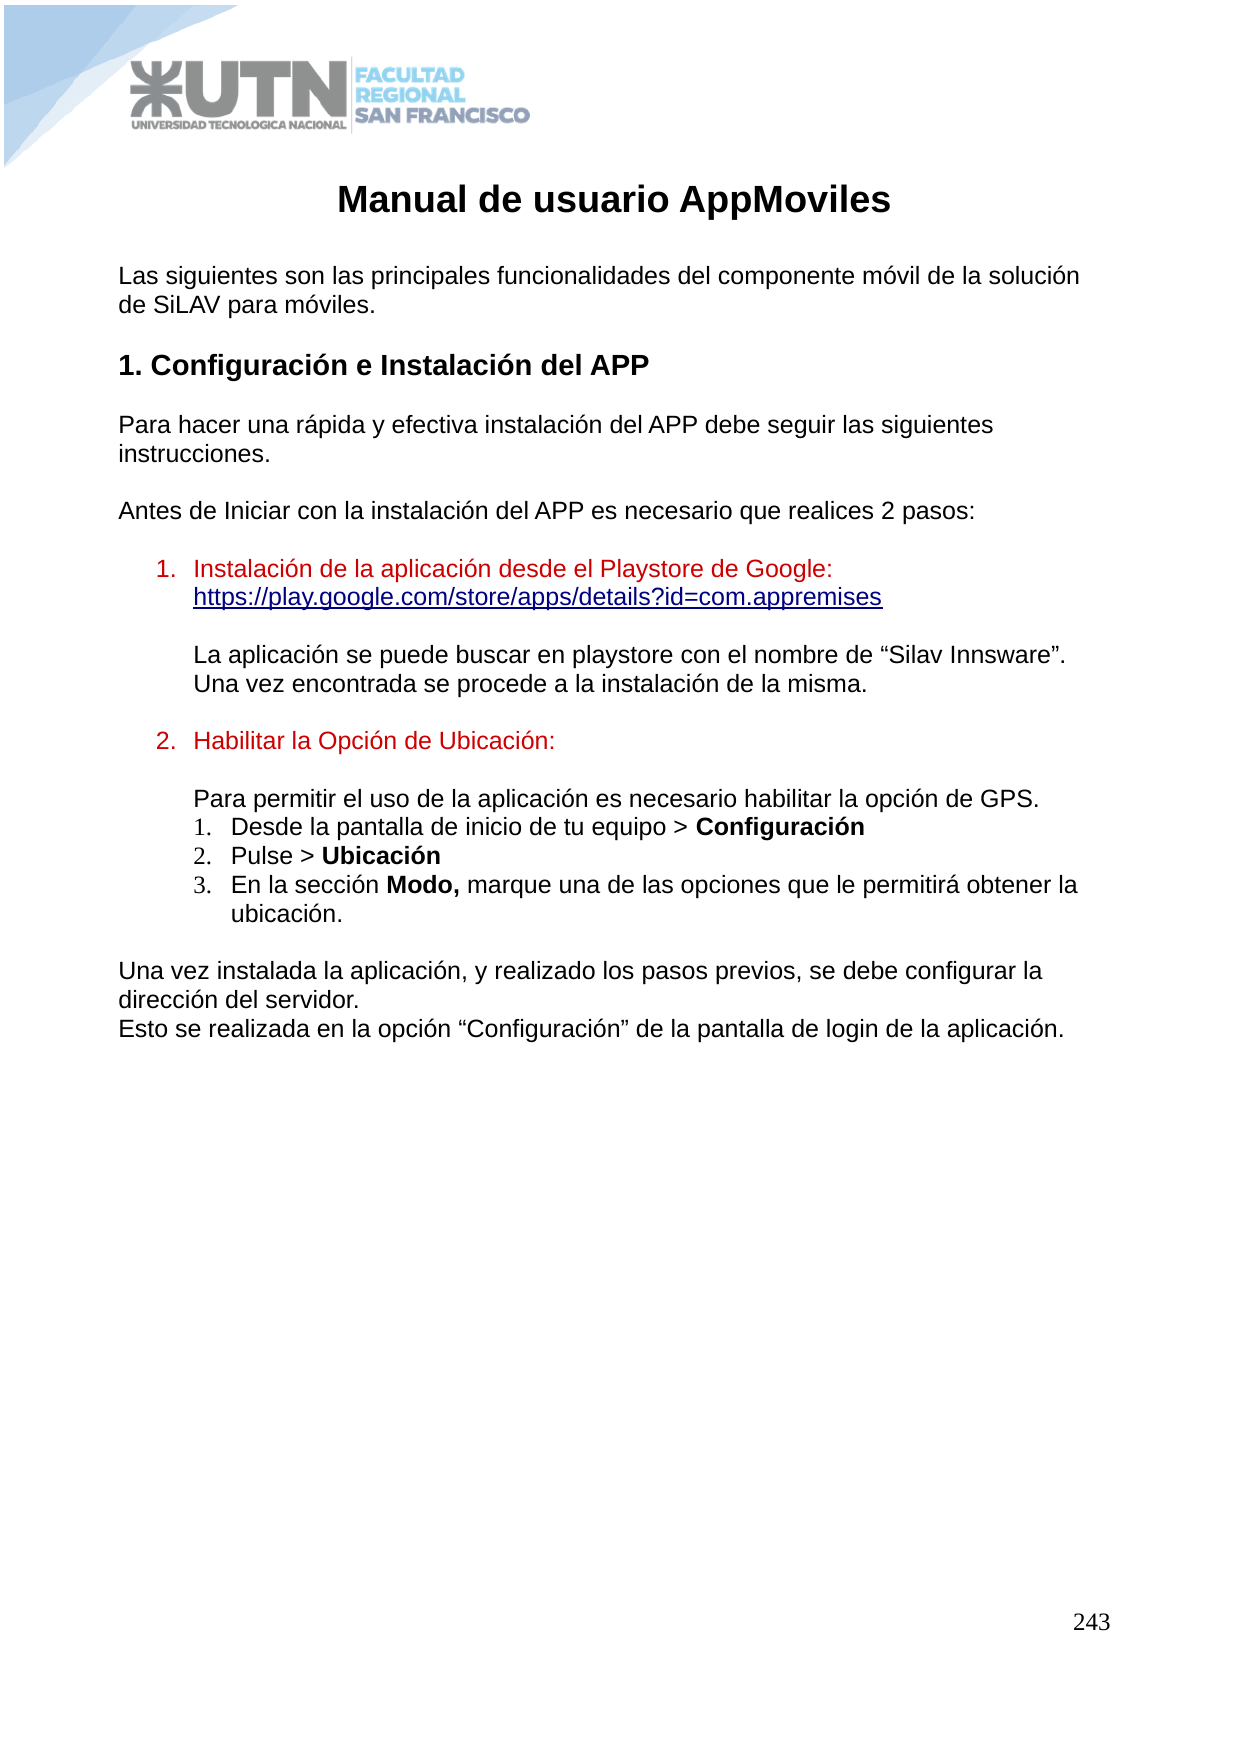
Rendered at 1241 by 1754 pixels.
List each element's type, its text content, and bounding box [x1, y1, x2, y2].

list Habilitar la Opción de Ubicación: [156, 726, 1110, 755]
picture [3, 5, 532, 169]
text Para hacer una rápida y efectiva instalación del APP debe seguir las siguientes instrucciones. [118, 410, 1110, 467]
list Desde la pantalla de inicio de tu equipo > Configuración [193, 812, 1110, 841]
list Pulse > Ubicación [193, 841, 1110, 870]
text Esto se realizada en la opción “Configuración” de la pantalla de login de la aplicación. [118, 1014, 1110, 1043]
list La aplicación se puede buscar en playstore con el nombre de “Silav Innsware”. Una vez encontrada se procede a la instalación de la misma. [156, 640, 1110, 697]
text Una vez instalada la aplicación, y realizado los pasos previos, se debe configurar la dirección del servidor. [118, 956, 1110, 1014]
subtitle Manual de usuario AppMoviles [118, 176, 1110, 220]
list Instalación de la aplicación desde el Playstore de Google: [156, 553, 1110, 582]
list Para permitir el uso de la aplicación es necesario habilitar la opción de GPS. [156, 783, 1110, 812]
list En la sección Modo, marque una de las opciones que le permitirá obtener la ubicación. [193, 870, 1110, 928]
text Antes de Iniciar con la instalación del APP es necesario que realices 2 pasos: [118, 496, 1110, 525]
text Las siguientes son las principales funcionalidades del componente móvil de la solución de SiLAV para móviles. [118, 261, 1110, 319]
list https://play.google.com/store/apps/details?id=com.appremises [156, 582, 1110, 611]
text 1. Configuración e Instalación del APP [118, 347, 1110, 381]
